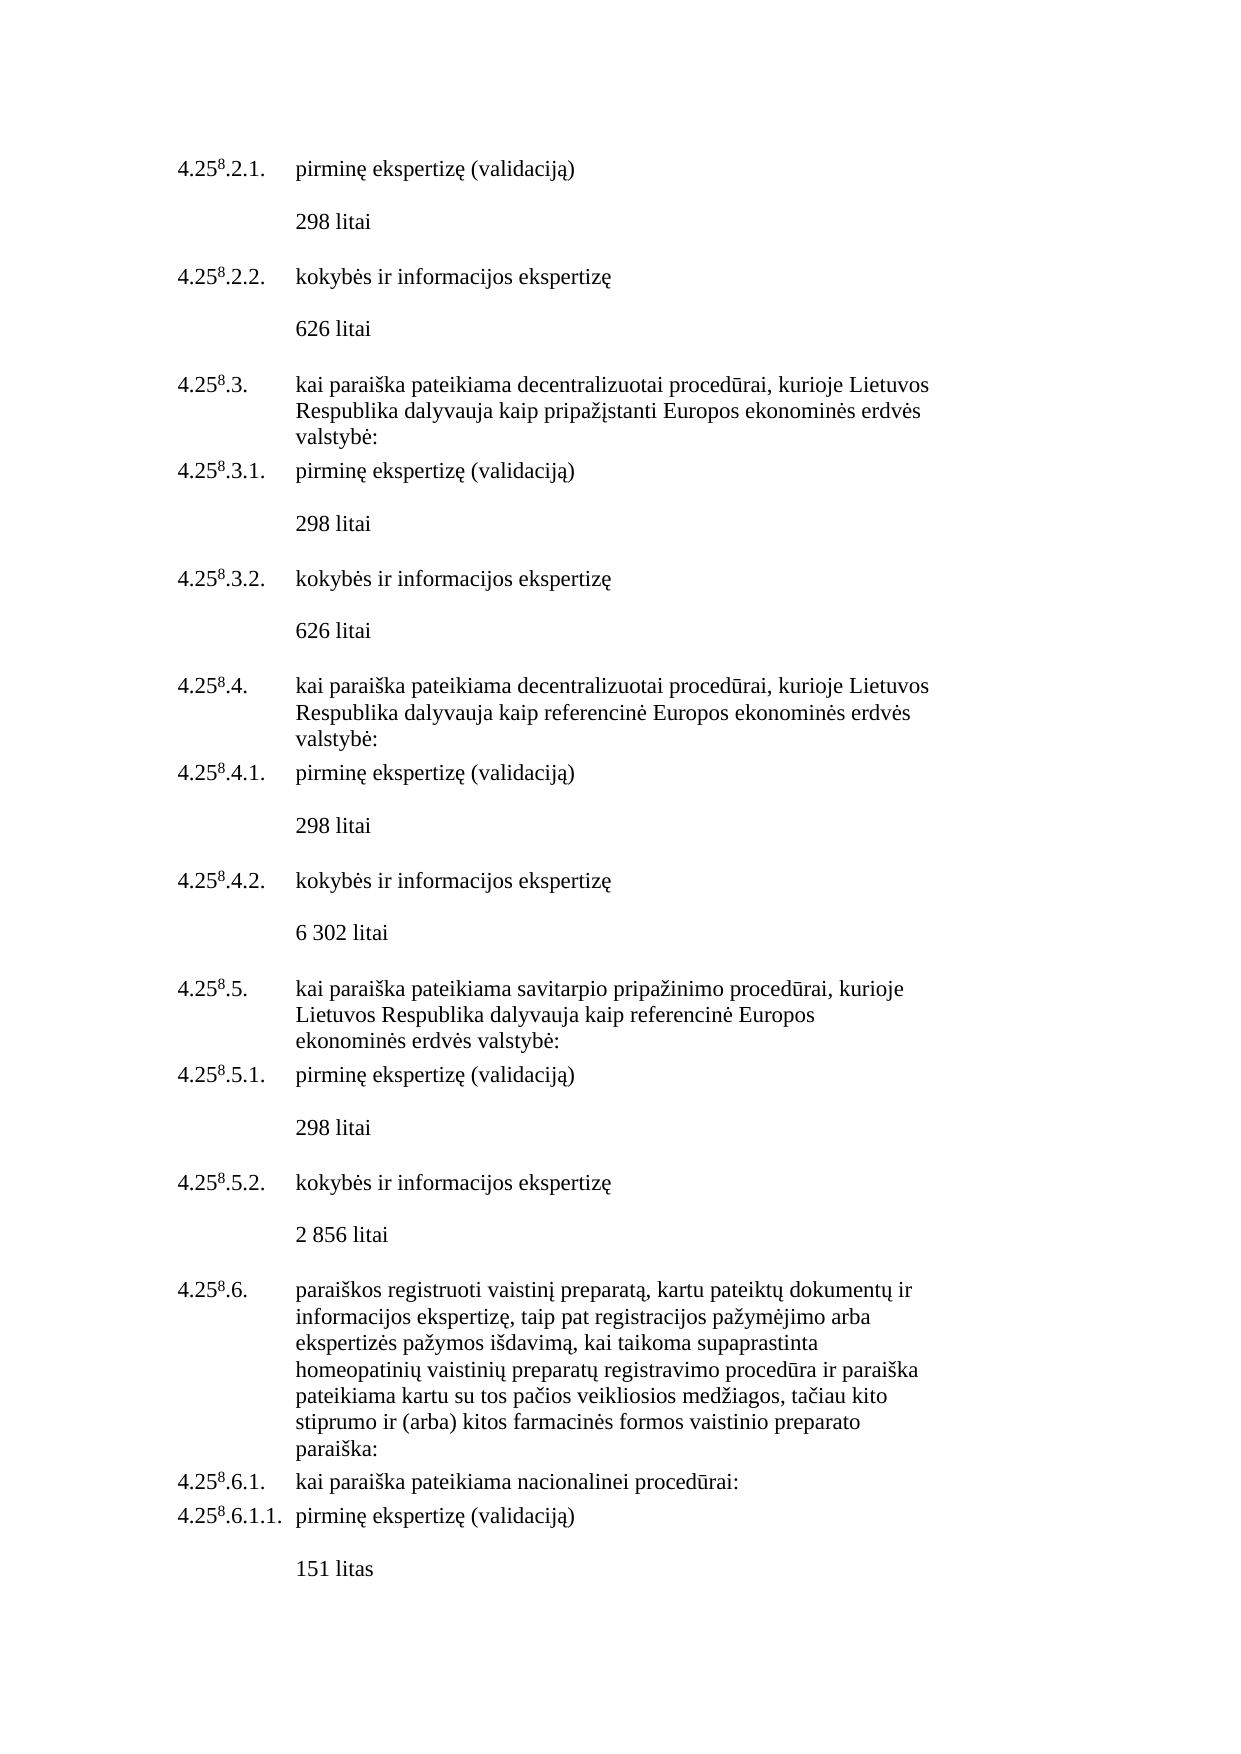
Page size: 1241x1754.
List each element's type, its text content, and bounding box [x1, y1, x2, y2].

text 4.258.5.2. kokybės ir informacijos ekspertizę 2 856 litai [177, 1169, 930, 1248]
text 4.258.6.1.1. pirminę ekspertizę (validaciją) 151 litas [177, 1502, 930, 1581]
text paraiška: [177, 1435, 930, 1461]
text 4.258.4.1. pirminę ekspertizę (validaciją) 298 litai [177, 759, 930, 838]
text 4.258.2.2. kokybės ir informacijos ekspertizę 626 litai [177, 263, 930, 342]
text 4.258.6.1. kai paraiška pateikiama nacionalinei procedūrai: [177, 1468, 930, 1495]
text 4.258.4.2. kokybės ir informacijos ekspertizę 6 302 litai [177, 867, 930, 946]
text homeopatinių vaistinių preparatų registravimo procedūra ir paraiška [177, 1356, 930, 1382]
text 4.258.3.1. pirminę ekspertizę (validaciją) 298 litai [177, 457, 930, 536]
text valstybė: [177, 725, 930, 752]
text ekonominės erdvės valstybė: [177, 1027, 930, 1054]
text Lietuvos Respublika dalyvauja kaip referencinė Europos [177, 1001, 930, 1027]
text 4.258.5. kai paraiška pateikiama savitarpio pripažinimo procedūrai, kurioje [177, 974, 930, 1001]
text 4.258.2.1. pirminę ekspertizę (validaciją) 298 litai [177, 155, 930, 234]
text Respublika dalyvauja kaip referencinė Europos ekonominės erdvės [177, 699, 930, 725]
text ekspertizės pažymos išdavimą, kai taikoma supaprastinta [177, 1329, 930, 1356]
text stiprumo ir (arba) kitos farmacinės formos vaistinio preparato [177, 1408, 930, 1435]
text 4.258.4. kai paraiška pateikiama decentralizuotai procedūrai, kurioje Lietuvos [177, 673, 930, 699]
text informacijos ekspertizę, taip pat registracijos pažymėjimo arba [177, 1303, 930, 1329]
text 4.258.3.2. kokybės ir informacijos ekspertizę 626 litai [177, 565, 930, 644]
text valstybė: [177, 423, 930, 450]
text 4.258.3. kai paraiška pateikiama decentralizuotai procedūrai, kurioje Lietuvos [177, 371, 930, 397]
text 4.258.6. paraiškos registruoti vaistinį preparatą, kartu pateiktų dokumentų ir [177, 1277, 930, 1303]
text 4.258.5.1. pirminę ekspertizę (validaciją) 298 litai [177, 1061, 930, 1140]
text Respublika dalyvauja kaip pripažįstanti Europos ekonominės erdvės [177, 397, 930, 423]
text pateikiama kartu su tos pačios veikliosios medžiagos, tačiau kito [177, 1382, 930, 1408]
